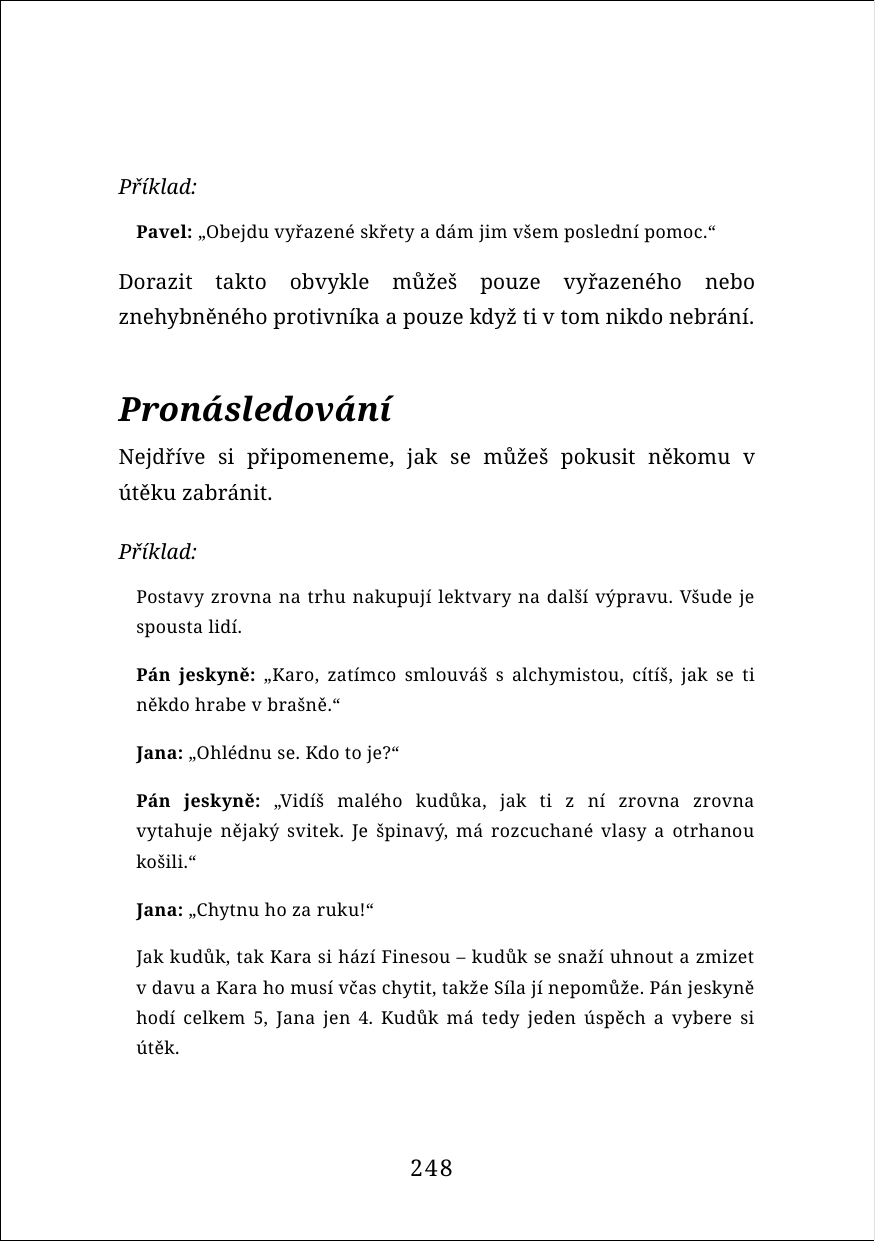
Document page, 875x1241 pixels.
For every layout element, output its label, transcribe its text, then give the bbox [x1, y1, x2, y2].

text Jak kudůk, tak Kara si hází Finesou – kudůk se snaží uhnout a zmizet v davu a Kara ho musí včas chytit, takže Síla jí nepomůže. Pán jeskyně hodí celkem 5, Jana jen 4. Kudůk má tedy jeden úspěch a vybere si útěk. [136, 945, 756, 1060]
text Pavel: „Obejdu vyřazené skřety a dám jim všem poslední pomoc.“ [136, 219, 756, 243]
text Pán jeskyně: „Karo, zatímco smlouváš s alchymistou, cítíš, jak se ti někdo hrabe v brašně.“ [136, 663, 756, 717]
text Jana: „Chytnu ho za ruku!“ [136, 897, 756, 921]
text Dorazit takto obvykle můžeš pouze vyřazeného nebo znehybněného protivníka a pouze když ti v tom nikdo nebrání. [118, 267, 756, 331]
text Jana: „Ohlédnu se. Kdo to je?“ [136, 741, 756, 765]
text Pán jeskyně: „Vidíš malého kudůka, jak ti z ní zrovna zrovna vytahuje nějaký svitek. Je špinavý, má rozcuchané vlasy a otrhanou košili.“ [136, 789, 756, 873]
text Postavy zrovna na trhu nakupují lektvary na další výpravu. Všude je spousta lidí. [136, 584, 756, 639]
subtitle Pronásledování [118, 385, 756, 431]
text Příklad: [118, 172, 756, 200]
text Příklad: [118, 537, 756, 566]
text Nejdříve si připomeneme, jak se můžeš pokusit někomu v útěku zabránit. [118, 442, 756, 506]
